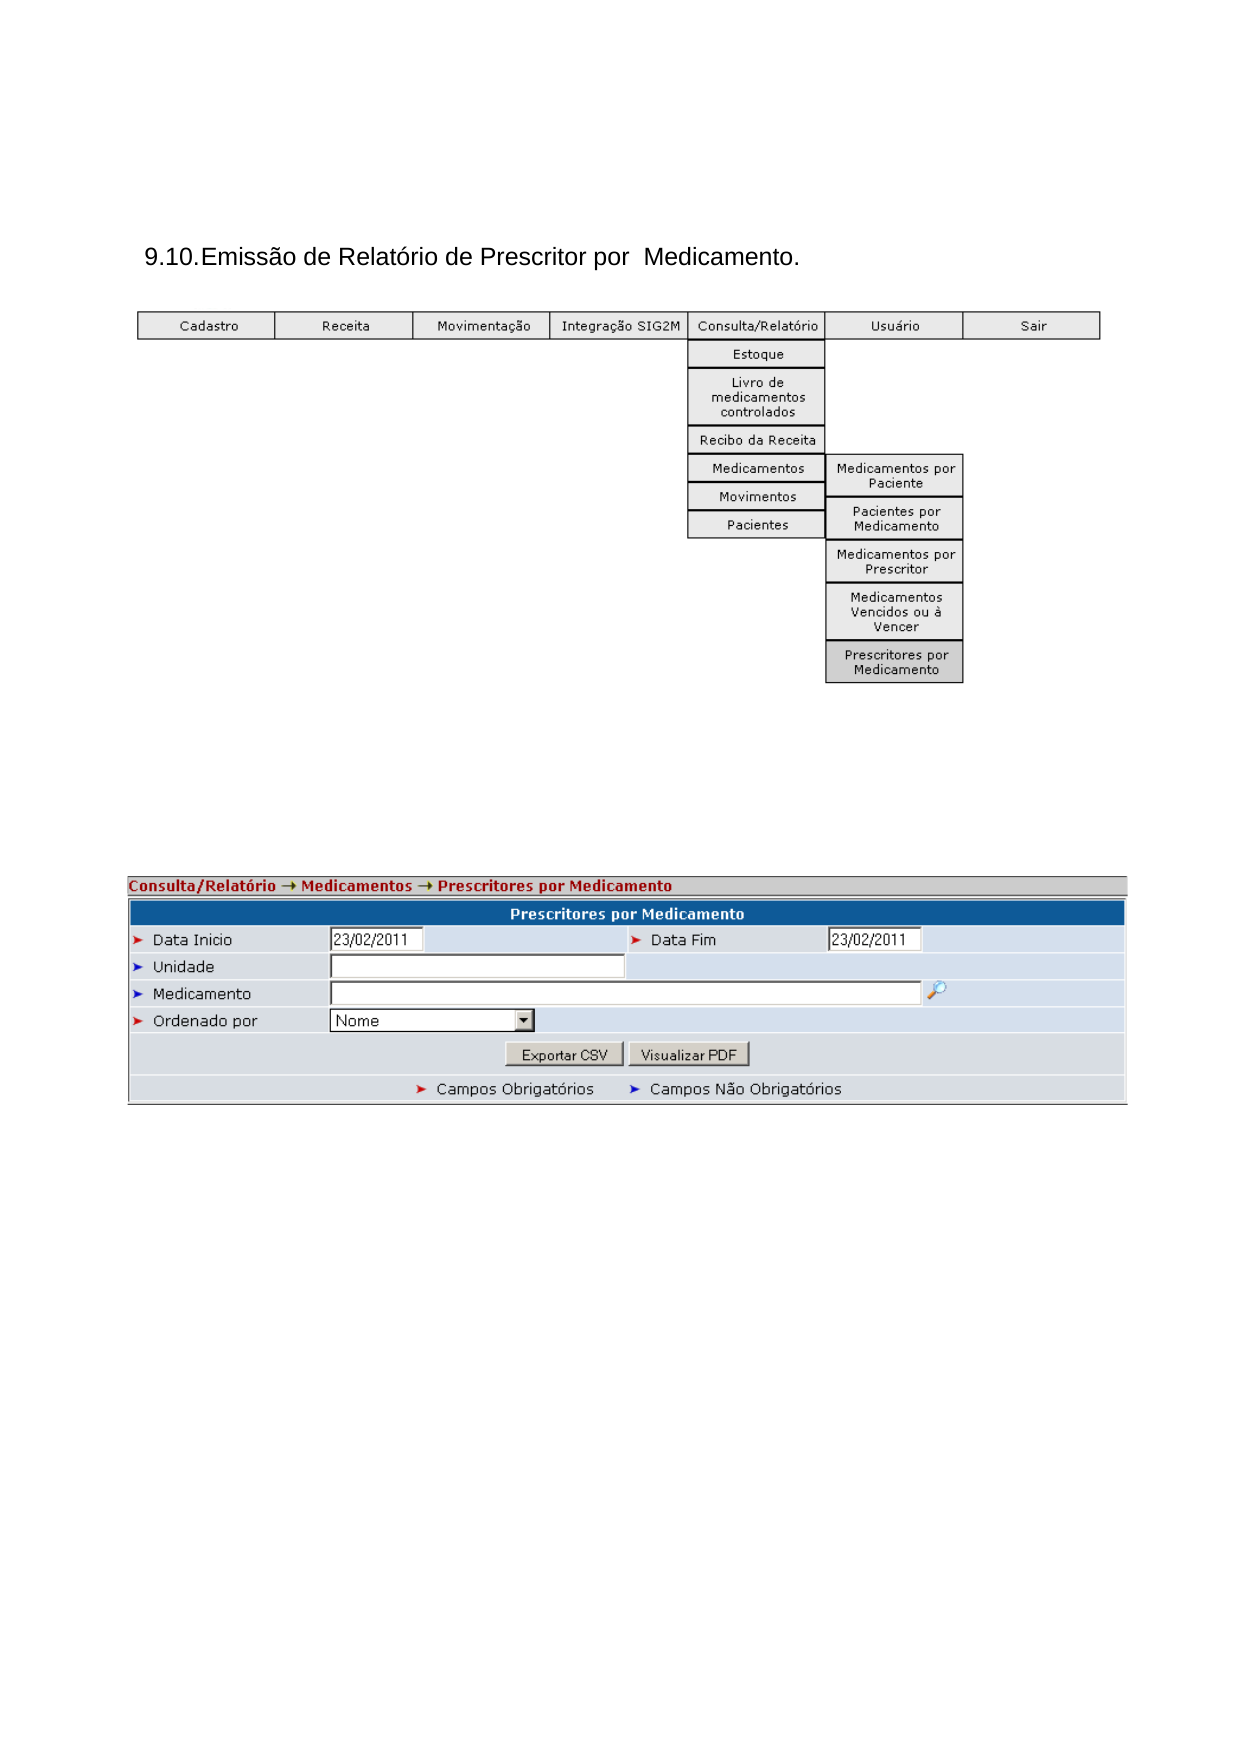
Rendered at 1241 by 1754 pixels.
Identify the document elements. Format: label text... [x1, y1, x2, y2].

picture [127, 876, 1128, 1105]
subtitle Emissão de Relatório de Prescritor por Medicamento. [144, 242, 1122, 271]
picture [135, 308, 1105, 690]
